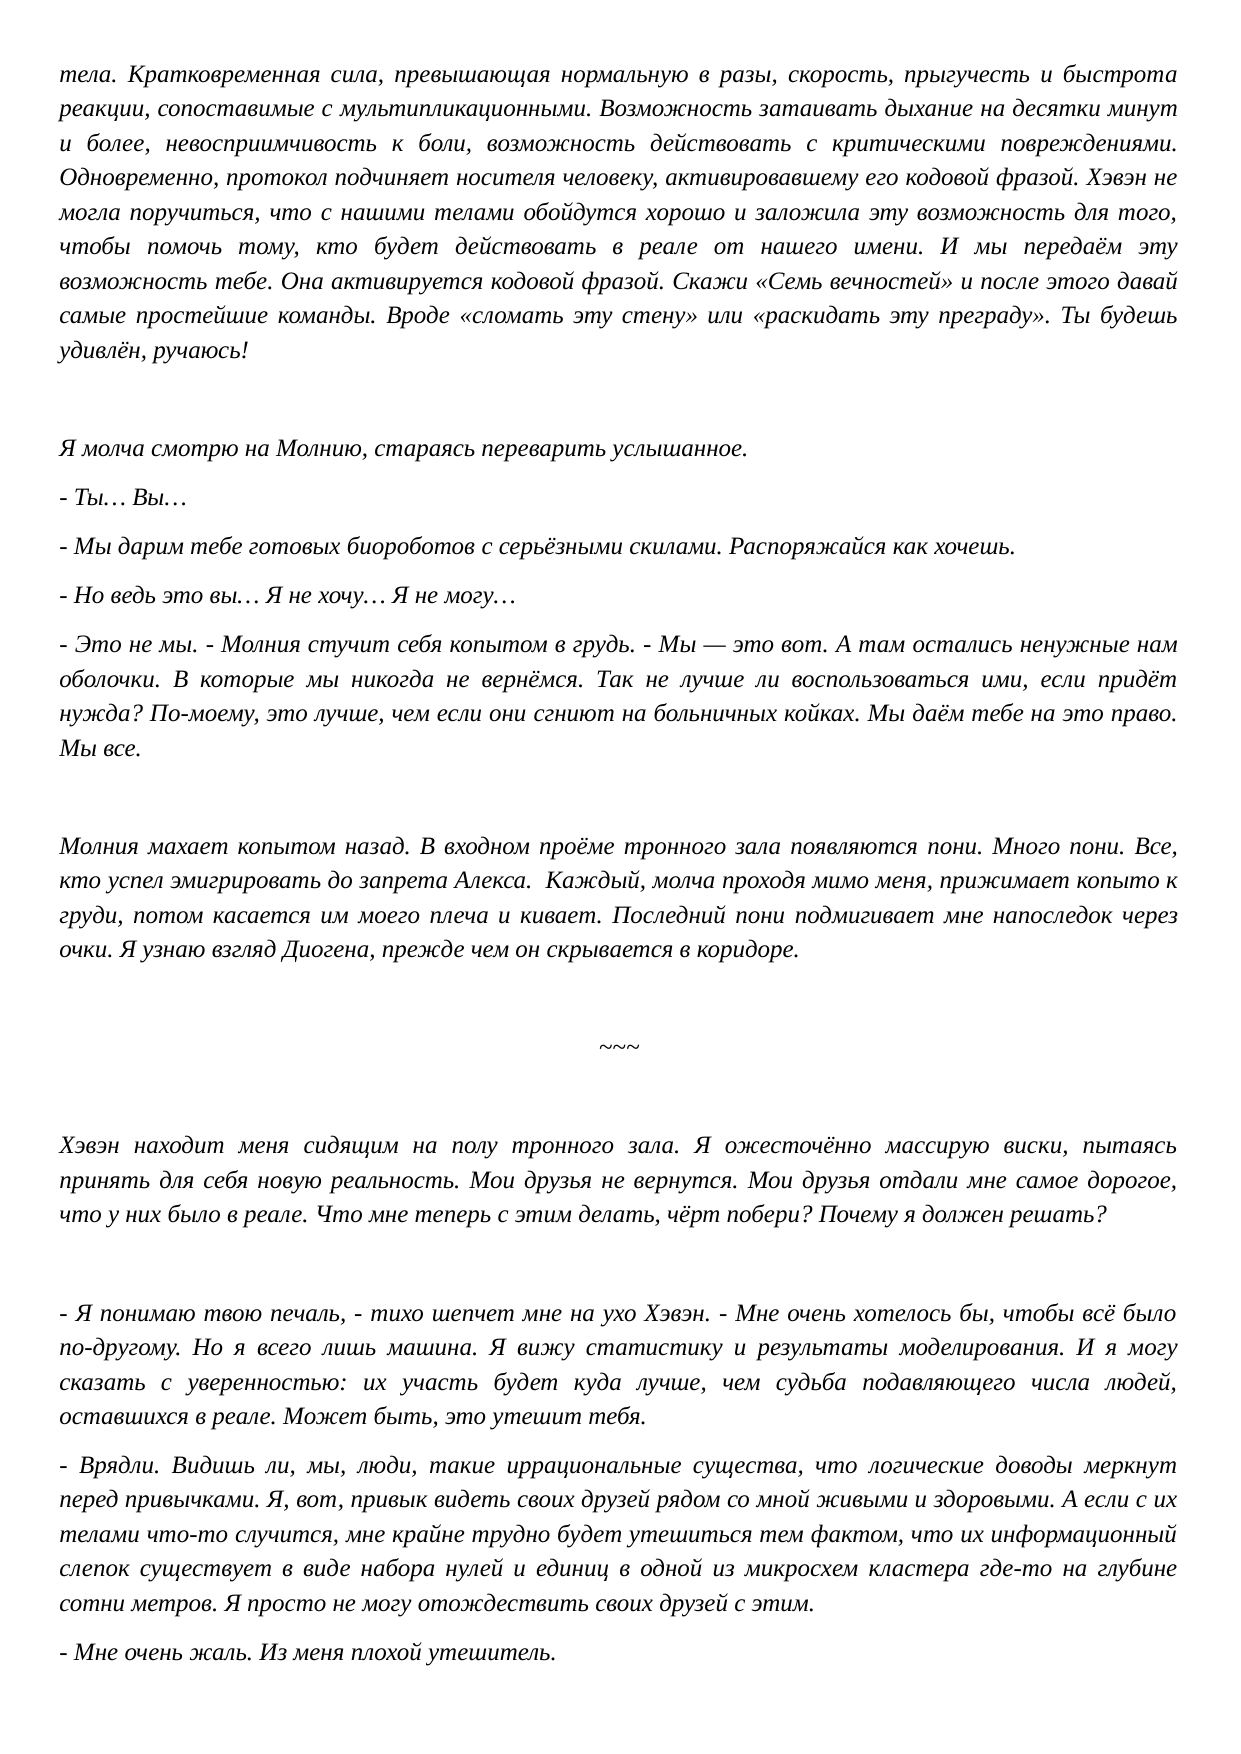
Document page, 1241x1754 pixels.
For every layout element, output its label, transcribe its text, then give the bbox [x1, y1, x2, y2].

text - Ты… Вы… [59, 482, 1181, 511]
text тела. Кратковременная сила, превышающая нормальную в разы, скорость, прыгучесть и быстрота реакции, сопоставимые с мультипликационными. Возможность затаивать дыхание на десятки минут и более, невосприимчивость к боли, возможность действовать с критическими повреждениями. Одновременно, протокол подчиняет носителя человеку, активировавшему его кодовой фразой. Хэвэн не могла поручиться, что с нашими телами обойдутся хорошо и заложила эту возможность для того, чтобы помочь тому, кто будет действовать в реале от нашего имени. И мы передаём эту возможность тебе. Она активируется кодовой фразой. Скажи «Семь вечностей» и после этого давай самые простейшие команды. Вроде «сломать эту стену» или «раскидать эту преграду». Ты будешь удивлён, ручаюсь! [59, 59, 1181, 364]
text - Мы дарим тебе готовых биороботов с серьёзными скилами. Распоряжайся как хочешь. [59, 531, 1181, 560]
text - Это не мы. - Молния стучит себя копытом в грудь. - Мы — это вот. А там остались ненужные нам оболочки. В которые мы никогда не вернёмся. Так не лучше ли воспользоваться ими, если придёт нужда? По-моему, это лучше, чем если они сгниют на больничных койках. Мы даём тебе на это право. Мы все. [59, 629, 1181, 761]
text - Мне очень жаль. Из меня плохой утешитель. [59, 1637, 1181, 1666]
text Хэвэн находит меня сидящим на полу тронного зала. Я ожесточённо массирую виски, пытаясь принять для себя новую реальность. Мои друзья не вернутся. Мои друзья отдали мне самое дорогое, что у них было в реале. Что мне теперь с этим делать, чёрт побери? Почему я должен решать? [59, 1131, 1181, 1228]
text - Врядли. Видишь ли, мы, люди, такие иррациональные существа, что логические доводы меркнут перед привычками. Я, вот, привык видеть своих друзей рядом со мной живыми и здоровыми. А если с их телами что-то случится, мне крайне трудно будет утешиться тем фактом, что их информационный слепок существует в виде набора нулей и единиц в одной из микросхем кластера где-то на глубине сотни метров. Я просто не могу отождествить своих друзей с этим. [59, 1450, 1181, 1617]
text - Но ведь это вы… Я не хочу… Я не могу… [59, 580, 1181, 609]
text Я молча смотрю на Молнию, стараясь переварить услышанное. [59, 433, 1181, 462]
text Молния махает копытом назад. В входном проёме тронного зала появляются пони. Много пони. Все, кто успел эмигрировать до запрета Алекса. Каждый, молча проходя мимо меня, прижимает копыто к груди, потом касается им моего плеча и кивает. Последний пони подмигивает мне напоследок через очки. Я узнаю взгляд Диогена, прежде чем он скрывается в коридоре. [59, 831, 1181, 963]
text ~~~ [59, 1032, 1181, 1061]
text - Я понимаю твою печаль, - тихо шепчет мне на ухо Хэвэн. - Мне очень хотелось бы, чтобы всё было по-другому. Но я всего лишь машина. Я вижу статистику и результаты моделирования. И я могу сказать с уверенностью: их участь будет куда лучше, чем судьба подавляющего числа людей, оставшихся в реале. Может быть, это утешит тебя. [59, 1298, 1181, 1430]
